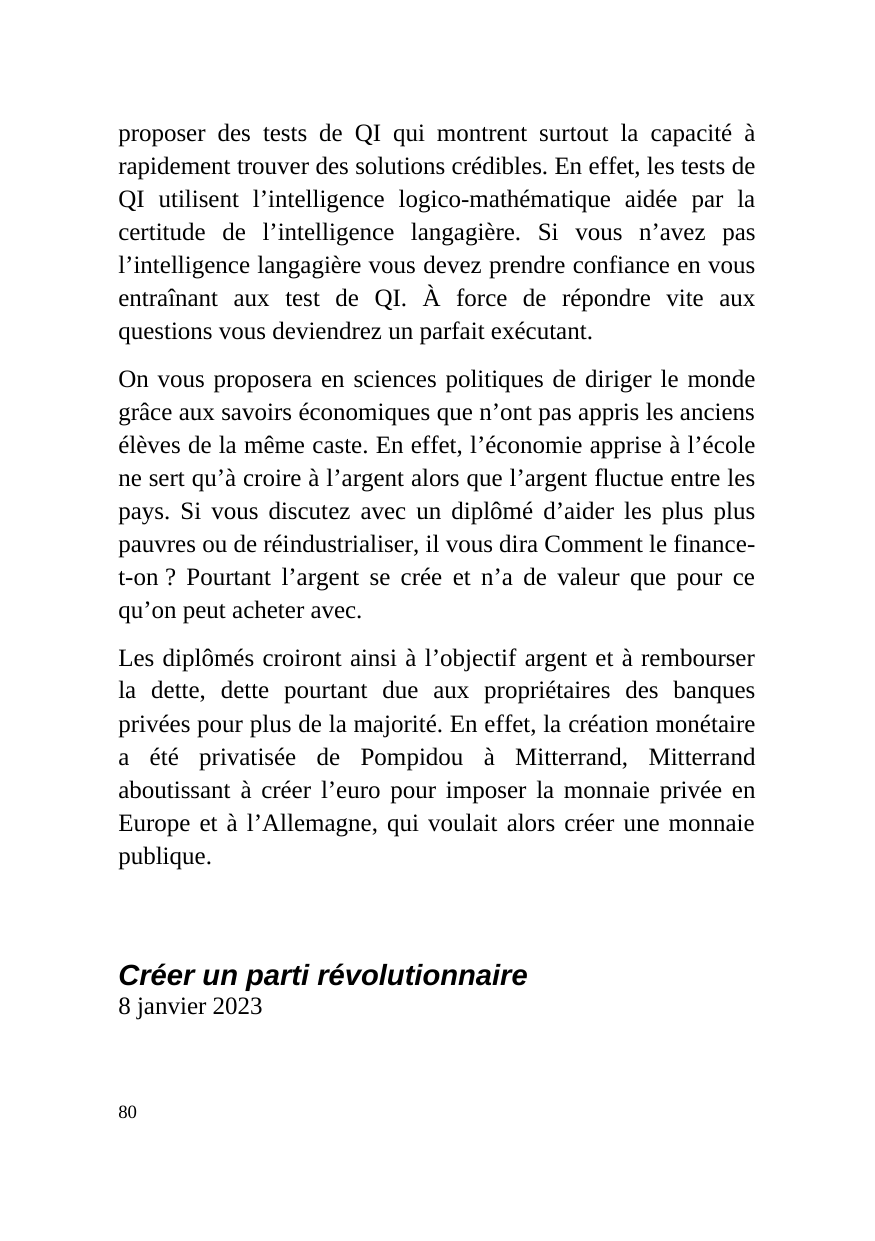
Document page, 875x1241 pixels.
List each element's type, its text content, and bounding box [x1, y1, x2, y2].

text 8 janvier 2023 [118, 991, 756, 1020]
text Les diplômés croiront ainsi à l’objectif argent et à rembourser la dette, dette pourtant due aux propriétaires des banques privées pour plus de la majorité. En effet, la création monétaire a été privatisée de Pompidou à Mitterrand, Mitterrand aboutissant à créer l’euro pour imposer la monnaie privée en Europe et à l’Allemagne, qui voulait alors créer une monnaie publique. [118, 643, 756, 869]
text proposer des tests de QI qui montrent surtout la capacité à rapidement trouver des solutions crédibles. En effet, les tests de QI utilisent l’intelligence logico-mathématique aidée par la certitude de l’intelligence langagière. Si vous n’avez pas l’intelligence langagière vous devez prendre confiance en vous entraînant aux test de QI. À force de répondre vite aux questions vous deviendrez un parfait exécutant. [118, 118, 756, 345]
text On vous proposera en sciences politiques de diriger le monde grâce aux savoirs économiques que n’ont pas appris les anciens élèves de la même caste. En effet, l’économie apprise à l’école ne sert qu’à croire à l’argent alors que l’argent fluctue entre les pays. Si vous discutez avec un diplômé d’aider les plus plus pauvres ou de réindustrialiser, il vous dira Comment le finance-t-on ? Pourtant l’argent se crée et n’a de valeur que pour ce qu’on peut acheter avec. [118, 364, 756, 624]
subtitle Créer un parti révolutionnaire [118, 957, 756, 991]
